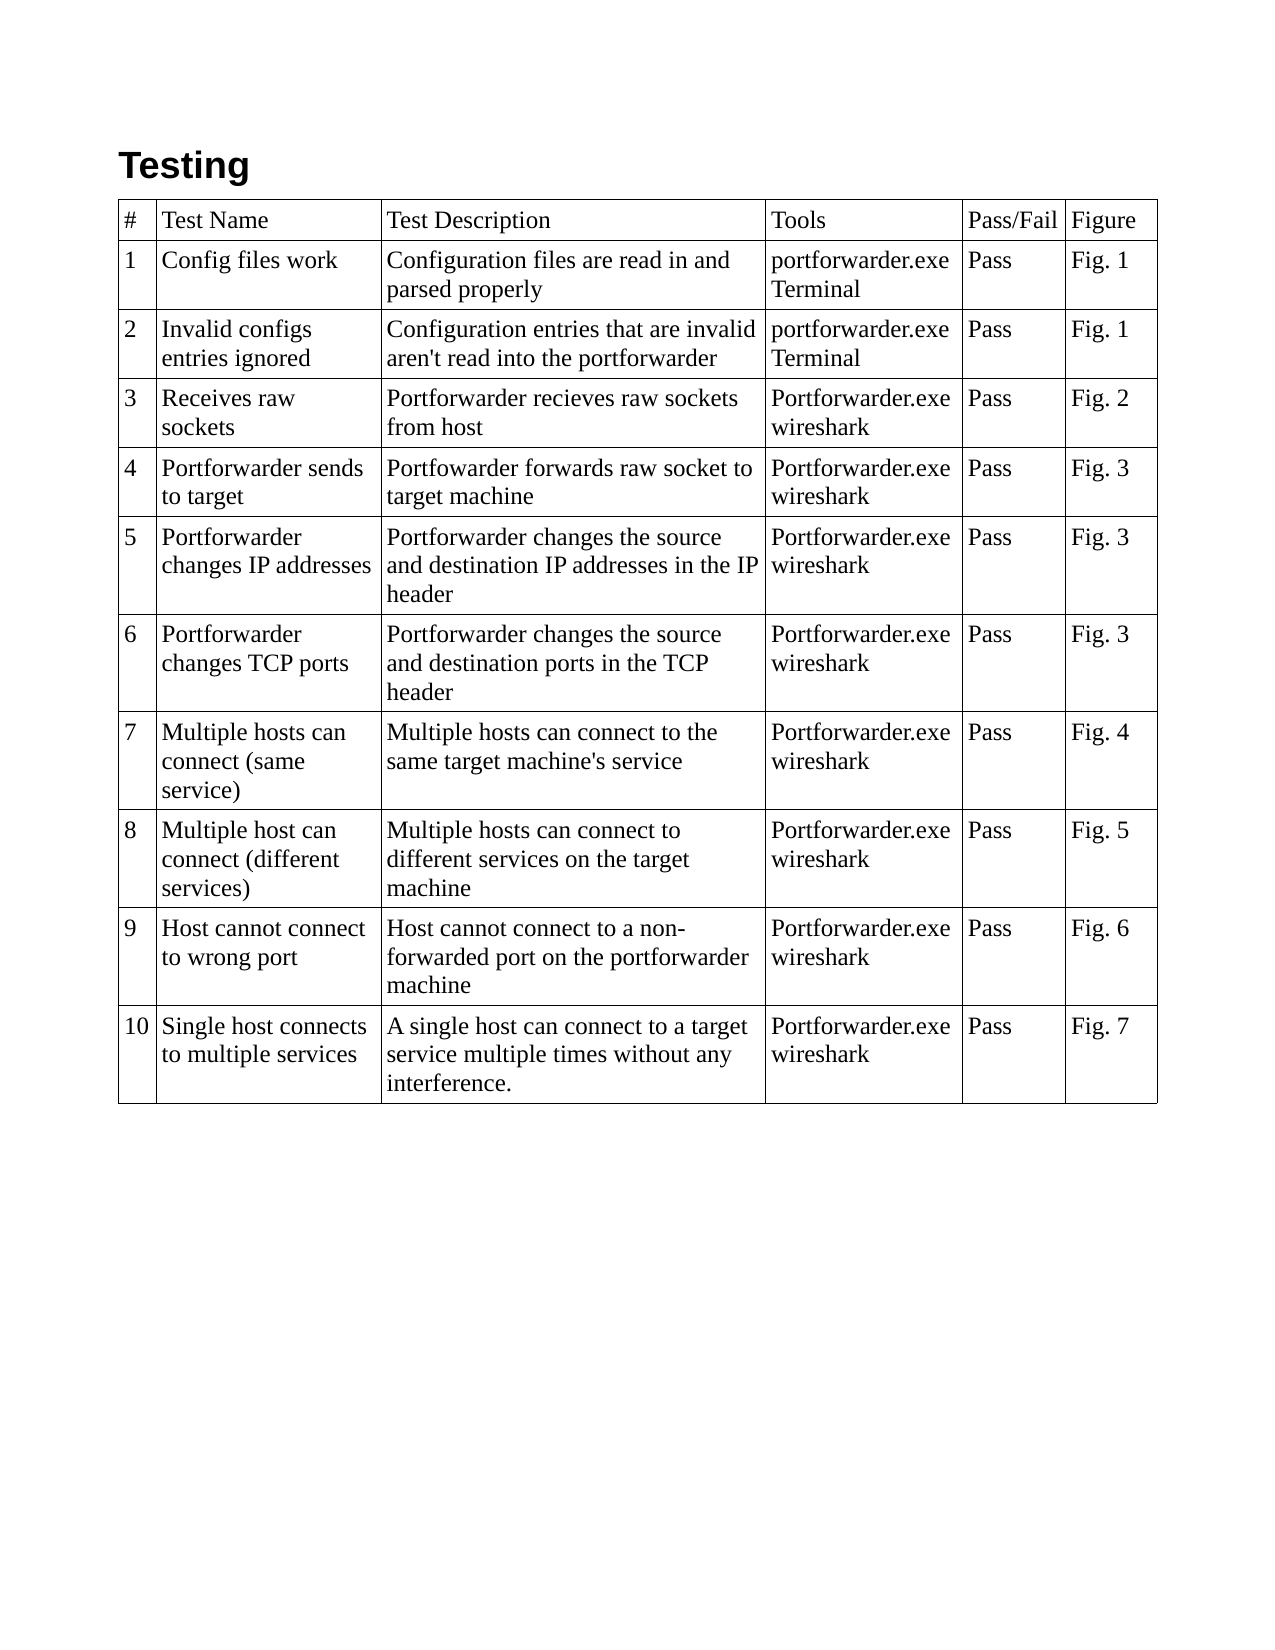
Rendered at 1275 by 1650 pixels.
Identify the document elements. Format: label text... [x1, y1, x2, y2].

table_cell 3 [119, 379, 156, 447]
table_cell Pass [963, 615, 1065, 711]
table_cell Fig. 3 [1066, 615, 1157, 711]
table_cell Configuration files are read in and parsed properly [382, 241, 765, 309]
table_cell A single host can connect to a target service multiple times without any interference. [382, 1006, 765, 1103]
table_cell Pass [963, 241, 1065, 309]
table_cell Portforwarder changes TCP ports [157, 615, 381, 711]
table_cell Multiple hosts can connect to the same target machine's service [382, 712, 765, 809]
table_header Test Description [382, 200, 765, 239]
table_cell Fig. 4 [1066, 712, 1157, 809]
table_cell Portforwarder changes the source and destination IP addresses in the IP header [382, 517, 765, 614]
table_cell Portforwarder.exe wireshark [766, 1006, 962, 1103]
table_cell Fig. 2 [1066, 379, 1157, 447]
table_cell Pass [963, 908, 1065, 1005]
table_cell Multiple host can connect (different services) [157, 810, 381, 907]
table_cell Multiple hosts can connect (same service) [157, 712, 381, 809]
table_cell 10 [119, 1006, 156, 1103]
table_cell 7 [119, 712, 156, 809]
table_cell Host cannot connect to a non-forwarded port on the portforwarder machine [382, 908, 765, 1005]
table_cell 6 [119, 615, 156, 711]
table_cell Multiple hosts can connect to different services on the target machine [382, 810, 765, 907]
table_cell Portforwarder.exe wireshark [766, 908, 962, 1005]
table_cell 2 [119, 310, 156, 378]
table_cell portforwarder.exe Terminal [766, 241, 962, 309]
table_cell Fig. 6 [1066, 908, 1157, 1005]
table_cell Portfowarder forwards raw socket to target machine [382, 448, 765, 516]
table_cell Portforwarder changes IP addresses [157, 517, 381, 614]
table_cell Fig. 3 [1066, 517, 1157, 614]
table_cell 4 [119, 448, 156, 516]
table_cell Pass [963, 379, 1065, 447]
table_cell Portforwarder.exe wireshark [766, 712, 962, 809]
table_cell Portforwarder changes the source and destination ports in the TCP header [382, 615, 765, 711]
table_cell Portforwarder.exe wireshark [766, 379, 962, 447]
subtitle Testing [118, 143, 1157, 187]
table_cell 1 [119, 241, 156, 309]
table_cell Pass [963, 310, 1065, 378]
table_cell Invalid configs entries ignored [157, 310, 381, 378]
table_cell Portforwarder.exe wireshark [766, 448, 962, 516]
table_cell Configuration entries that are invalid aren't read into the portforwarder [382, 310, 765, 378]
table_header # [119, 200, 156, 239]
table_cell Fig. 5 [1066, 810, 1157, 907]
table_cell Portforwarder recieves raw sockets from host [382, 379, 765, 447]
table_cell Single host connects to multiple services [157, 1006, 381, 1103]
table_cell Receives raw sockets [157, 379, 381, 447]
table_header Figure [1066, 200, 1157, 239]
table_cell Fig. 1 [1066, 241, 1157, 309]
table_cell Portforwarder.exe wireshark [766, 810, 962, 907]
table_cell Pass [963, 810, 1065, 907]
table_cell Config files work [157, 241, 381, 309]
table_cell Portforwarder sends to target [157, 448, 381, 516]
table_cell 8 [119, 810, 156, 907]
table_cell 5 [119, 517, 156, 614]
table_cell Host cannot connect to wrong port [157, 908, 381, 1005]
table_cell Pass [963, 517, 1065, 614]
table_cell Fig. 7 [1066, 1006, 1157, 1103]
table_header Pass/Fail [963, 200, 1065, 239]
table_cell Pass [963, 712, 1065, 809]
table_header Test Name [157, 200, 381, 239]
table_cell Fig. 1 [1066, 310, 1157, 378]
table_header Tools [766, 200, 962, 239]
table_cell 9 [119, 908, 156, 1005]
table_cell Portforwarder.exe wireshark [766, 517, 962, 614]
table_cell Pass [963, 1006, 1065, 1103]
table_cell portforwarder.exe Terminal [766, 310, 962, 378]
table_cell Portforwarder.exe wireshark [766, 615, 962, 711]
table_cell Pass [963, 448, 1065, 516]
table_cell Fig. 3 [1066, 448, 1157, 516]
